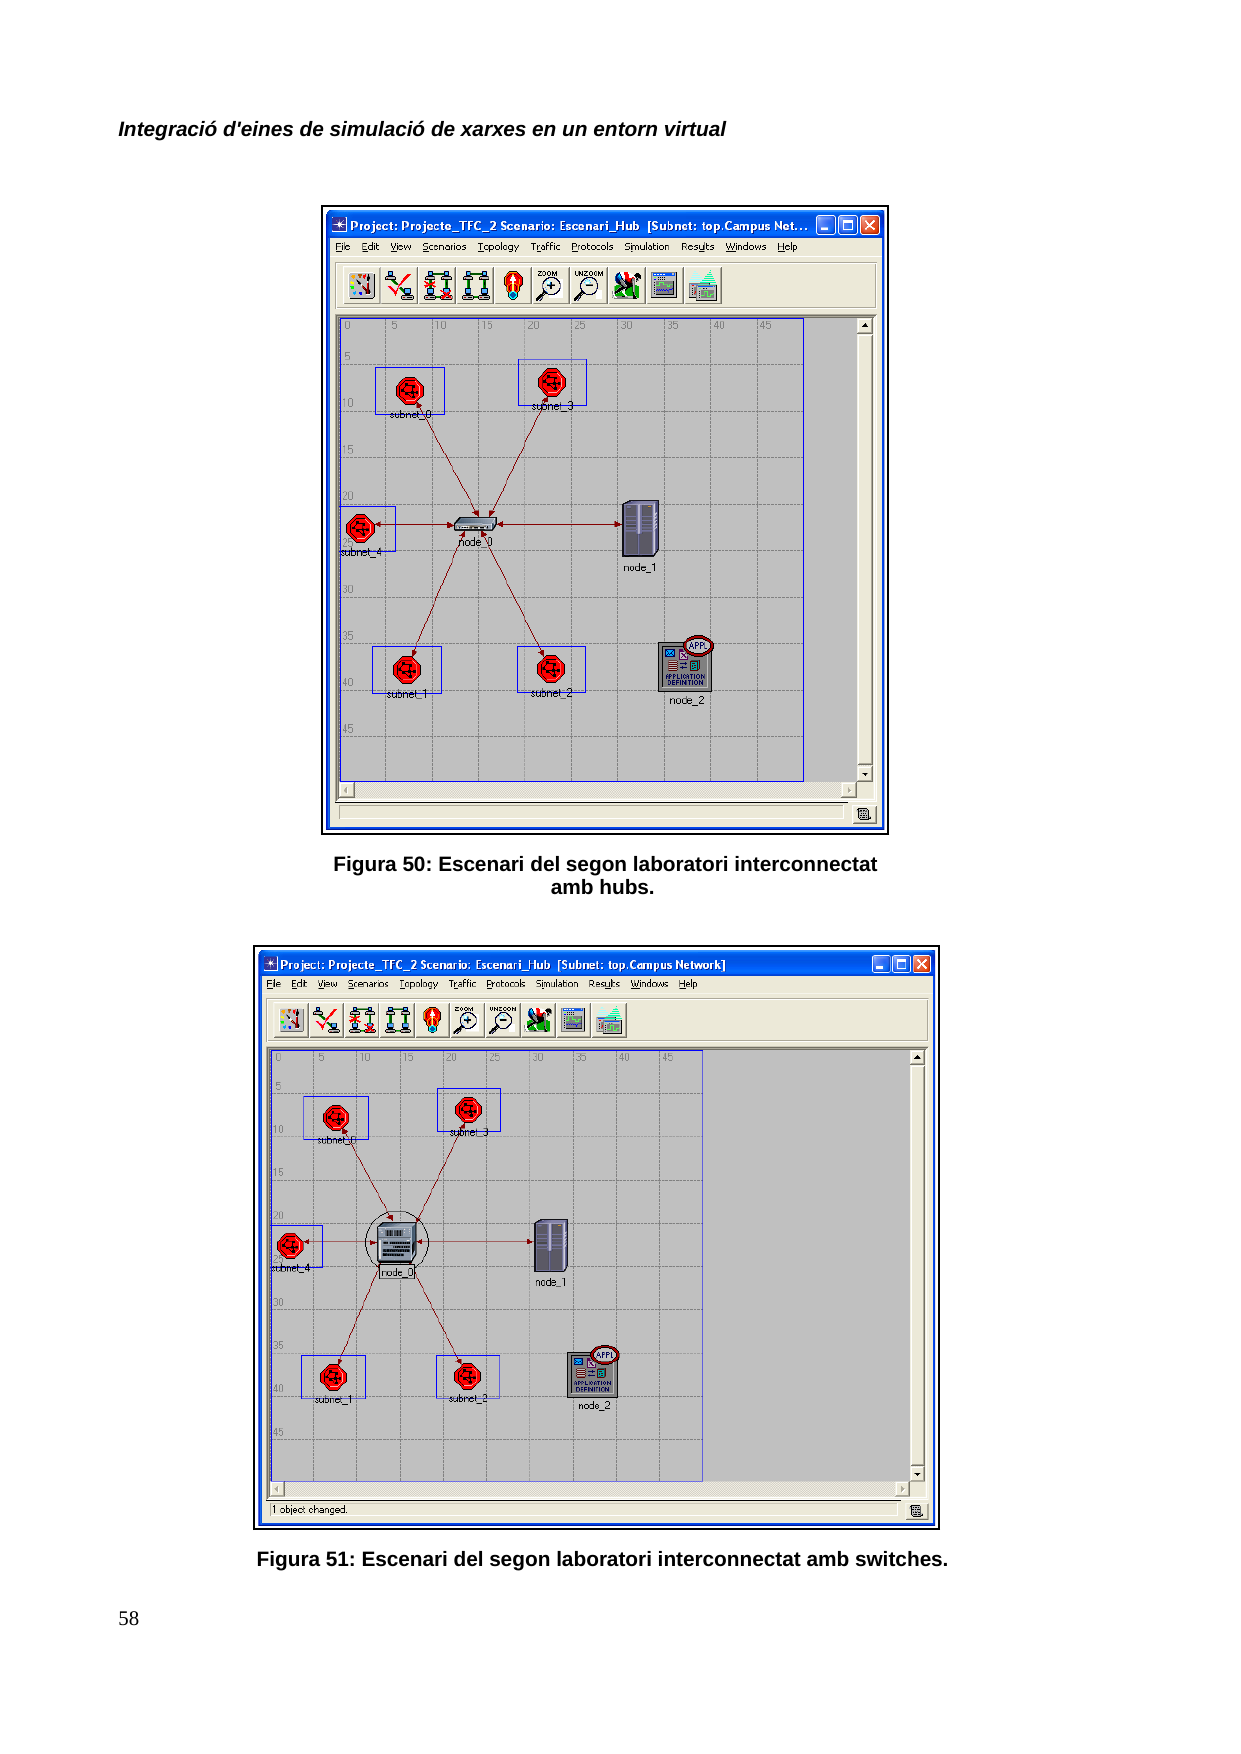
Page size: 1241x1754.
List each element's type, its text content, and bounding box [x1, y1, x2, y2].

text [323, 207, 887, 833]
picture [258, 950, 936, 1526]
text Figura 50: Escenari del segon laboratori interconnectat amb hubs. [321, 835, 889, 899]
text Figura 51: Escenari del segon laboratori interconnectat amb switches. [253, 1526, 958, 1571]
picture [326, 210, 885, 830]
